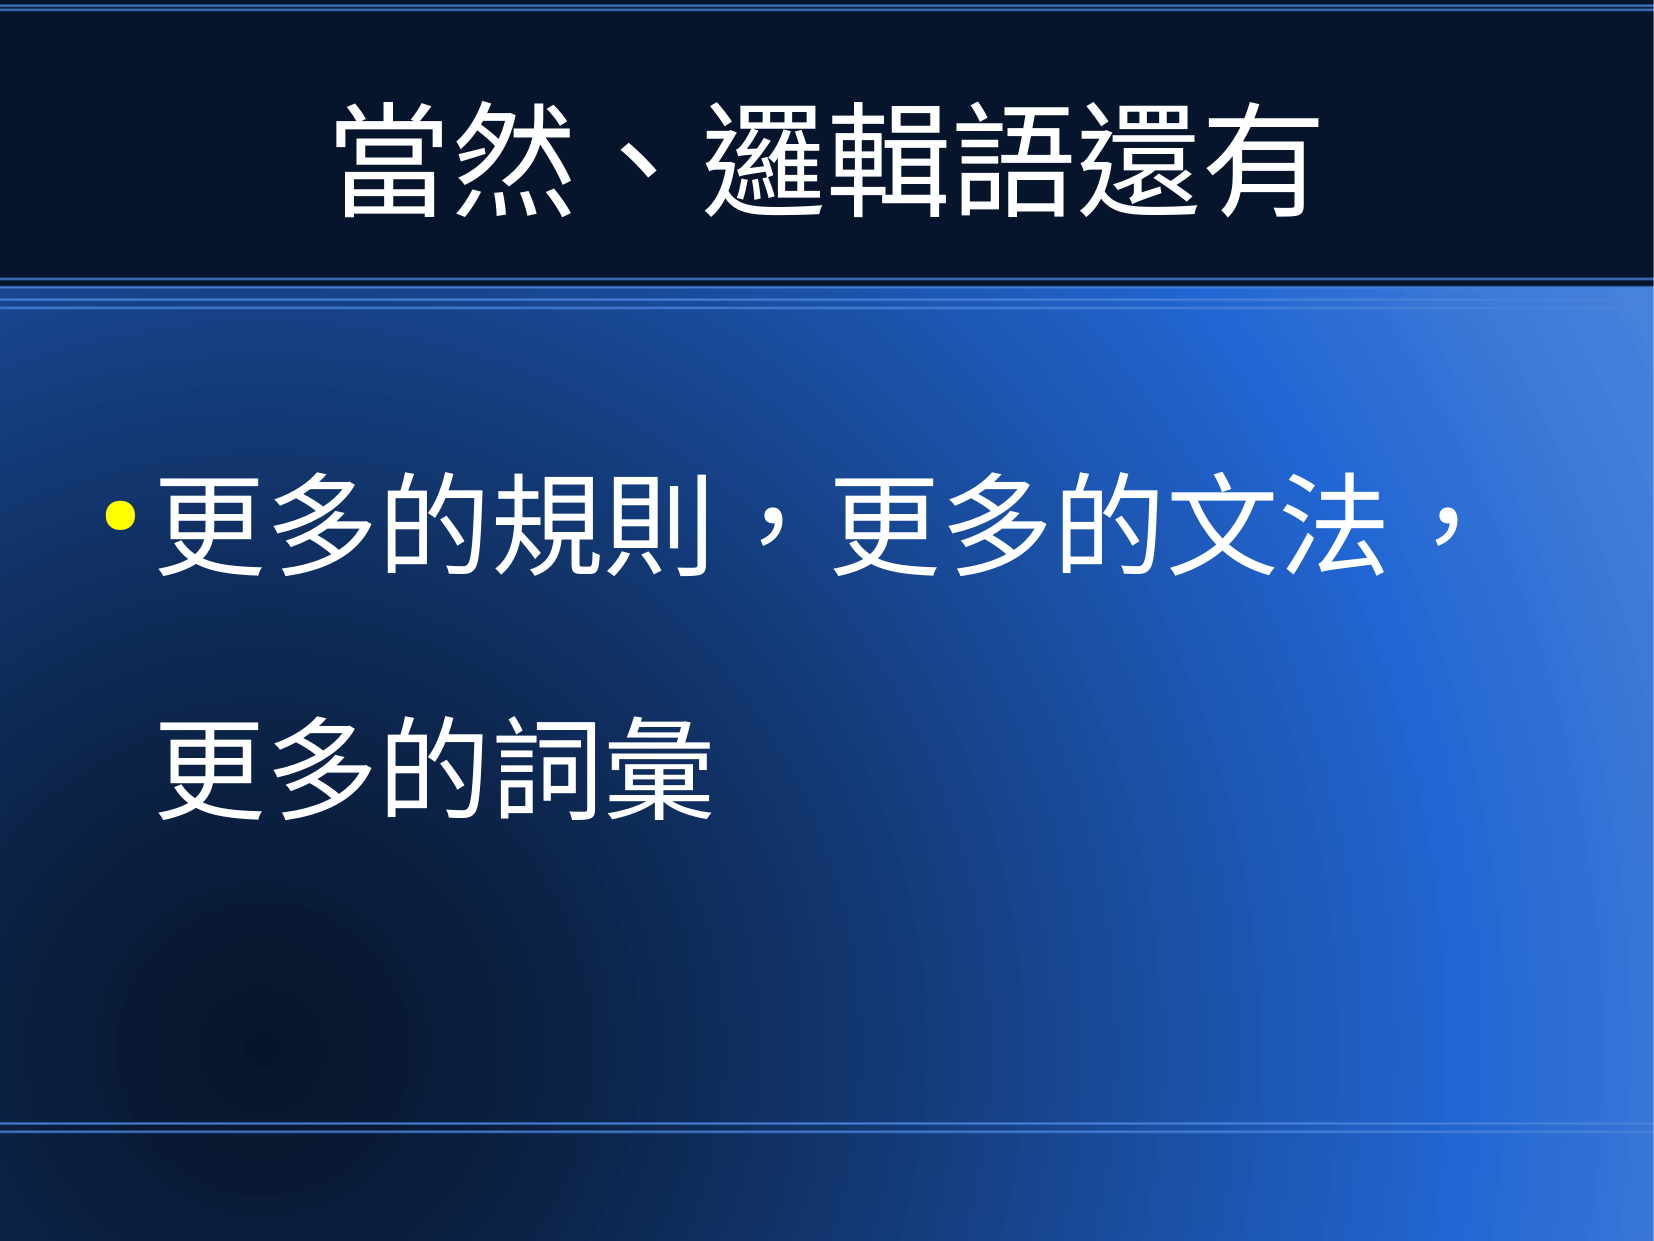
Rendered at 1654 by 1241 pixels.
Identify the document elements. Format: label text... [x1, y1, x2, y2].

picture [0, 0, 1654, 1241]
list 更多的規則，更多的文法，更多的詞彙 [82, 355, 1571, 1241]
title 當然、邏輯語還有 [82, 49, 1571, 257]
